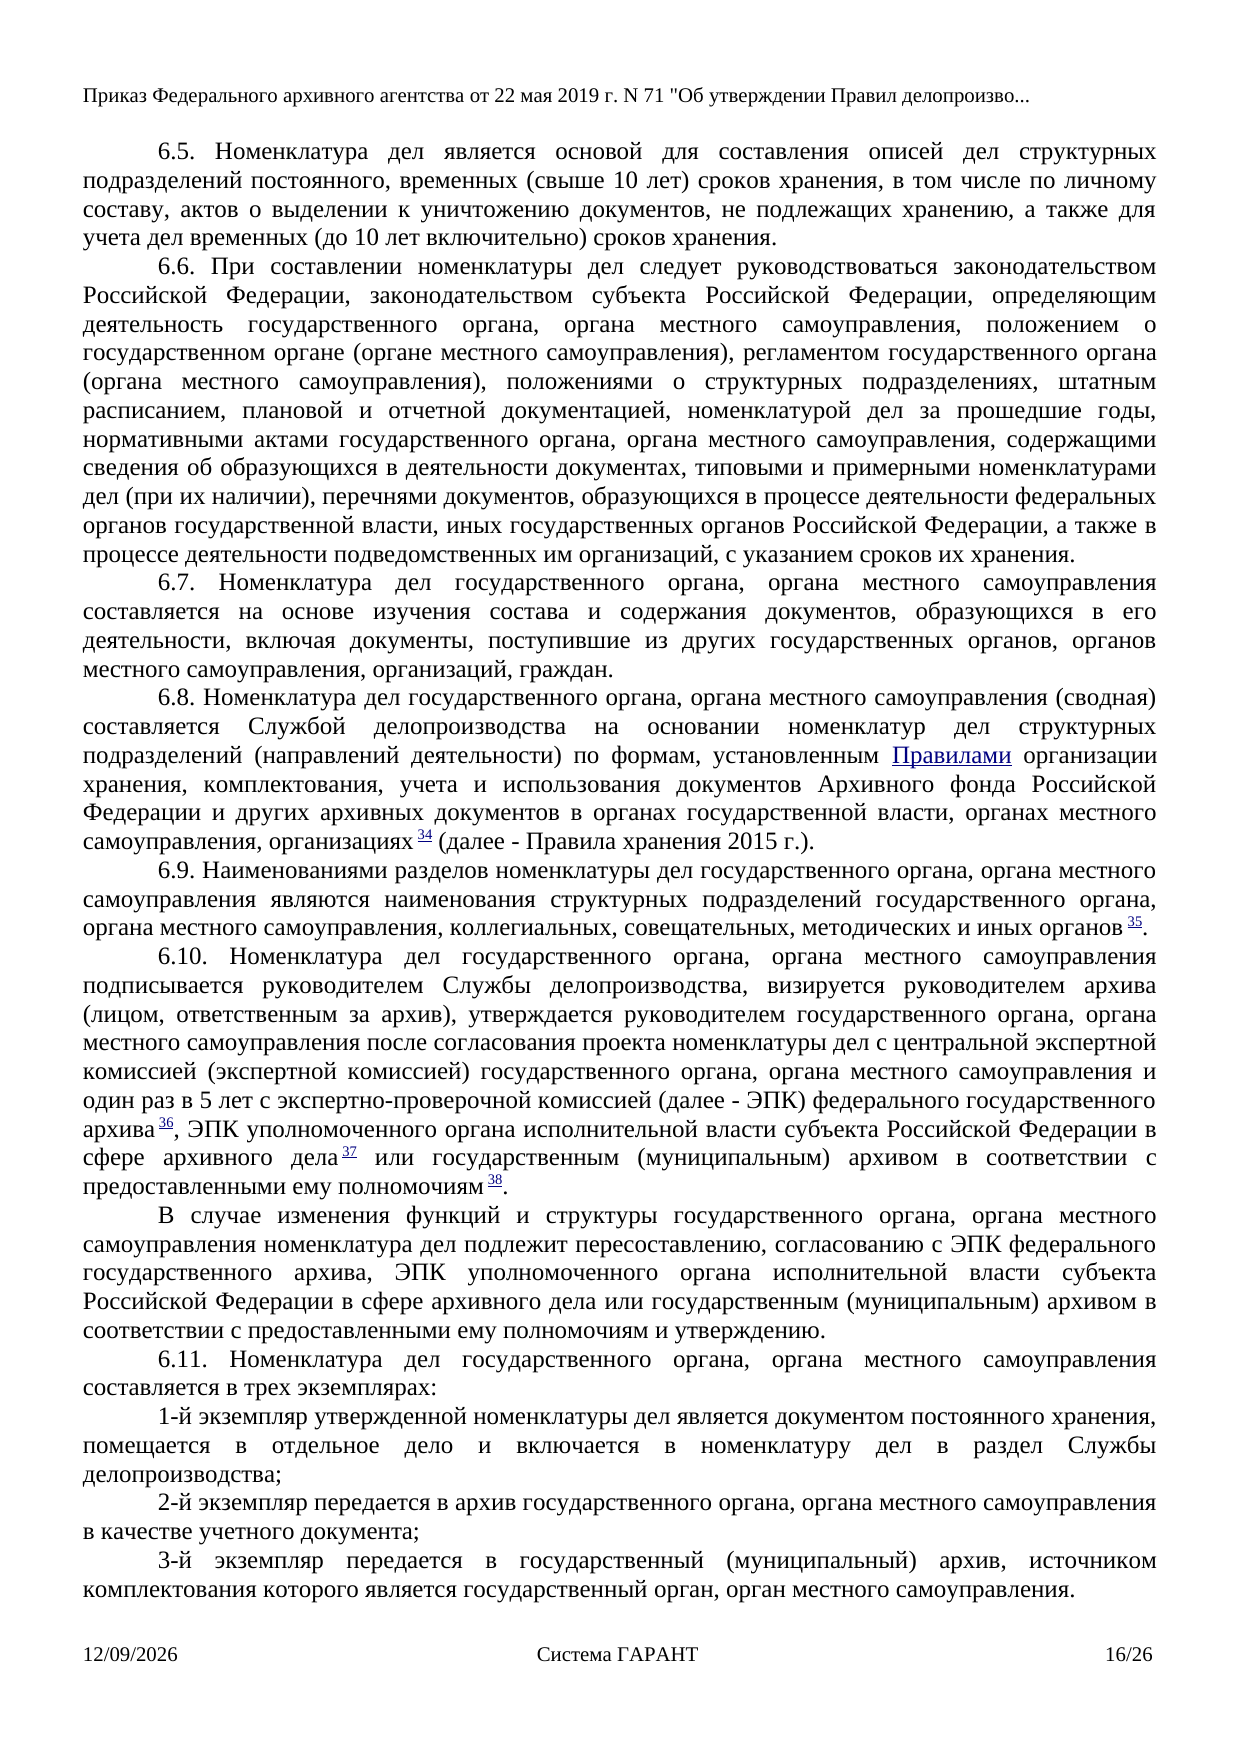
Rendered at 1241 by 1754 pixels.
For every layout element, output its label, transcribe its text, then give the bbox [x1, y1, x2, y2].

text 6.7. Номенклатура дел государственного органа, органа местного самоуправления составляется на основе изучения состава и содержания документов, образующихся в его деятельности, включая документы, поступившие из других государственных органов, органов местного самоуправления, организаций, граждан. [83, 567, 1157, 682]
text 6.5. Номенклатура дел является основой для составления описей дел структурных подразделений постоянного, временных (свыше 10 лет) сроков хранения, в том числе по личному составу, актов о выделении к уничтожению документов, не подлежащих хранению, а также для учета дел временных (до 10 лет включительно) сроков хранения. [83, 136, 1157, 251]
text 6.9. Наименованиями разделов номенклатуры дел государственного органа, органа местного самоуправления являются наименования структурных подразделений государственного органа, органа местного самоуправления, коллегиальных, совещательных, методических и иных органов 35. [83, 855, 1157, 941]
text 6.11. Номенклатура дел государственного органа, органа местного самоуправления составляется в трех экземплярах: [83, 1344, 1157, 1401]
text 2-й экземпляр передается в архив государственного органа, органа местного самоуправления в качестве учетного документа; [83, 1487, 1157, 1545]
text 6.10. Номенклатура дел государственного органа, органа местного самоуправления подписывается руководителем Службы делопроизводства, визируется руководителем архива (лицом, ответственным за архив), утверждается руководителем государственного органа, органа местного самоуправления после согласования проекта номенклатуры дел с центральной экспертной комиссией (экспертной комиссией) государственного органа, органа местного самоуправления и один раз в 5 лет с экспертно-проверочной комиссией (далее - ЭПК) федерального государственного архива 36, ЭПК уполномоченного органа исполнительной власти субъекта Российской Федерации в сфере архивного дела 37 или государственным (муниципальным) архивом в соответствии с предоставленными ему полномочиям 38. [83, 941, 1157, 1200]
text 6.8. Номенклатура дел государственного органа, органа местного самоуправления (сводная) составляется Службой делопроизводства на основании номенклатур дел структурных подразделений (направлений деятельности) по формам, установленным Правилами организации хранения, комплектования, учета и использования документов Архивного фонда Российской Федерации и других архивных документов в органах государственной власти, органах местного самоуправления, организациях 34 (далее - Правила хранения 2015 г.). [83, 682, 1157, 855]
text 3-й экземпляр передается в государственный (муниципальный) архив, источником комплектования которого является государственный орган, орган местного самоуправления. [83, 1545, 1157, 1602]
text 6.6. При составлении номенклатуры дел следует руководствоваться законодательством Российской Федерации, законодательством субъекта Российской Федерации, определяющим деятельность государственного органа, органа местного самоуправления, положением о государственном органе (органе местного самоуправления), регламентом государственного органа (органа местного самоуправления), положениями о структурных подразделениях, штатным расписанием, плановой и отчетной документацией, номенклатурой дел за прошедшие годы, нормативными актами государственного органа, органа местного самоуправления, содержащими сведения об образующихся в деятельности документах, типовыми и примерными номенклатурами дел (при их наличии), перечнями документов, образующихся в процессе деятельности федеральных органов государственной власти, иных государственных органов Российской Федерации, а также в процессе деятельности подведомственных им организаций, с указанием сроков их хранения. [83, 251, 1157, 567]
text В случае изменения функций и структуры государственного органа, органа местного самоуправления номенклатура дел подлежит пересоставлению, согласованию с ЭПК федерального государственного архива, ЭПК уполномоченного органа исполнительной власти субъекта Российской Федерации в сфере архивного дела или государственным (муниципальным) архивом в соответствии с предоставленными ему полномочиям и утверждению. [83, 1200, 1157, 1344]
text 1-й экземпляр утвержденной номенклатуры дел является документом постоянного хранения, помещается в отдельное дело и включается в номенклатуру дел в раздел Службы делопроизводства; [83, 1401, 1157, 1487]
